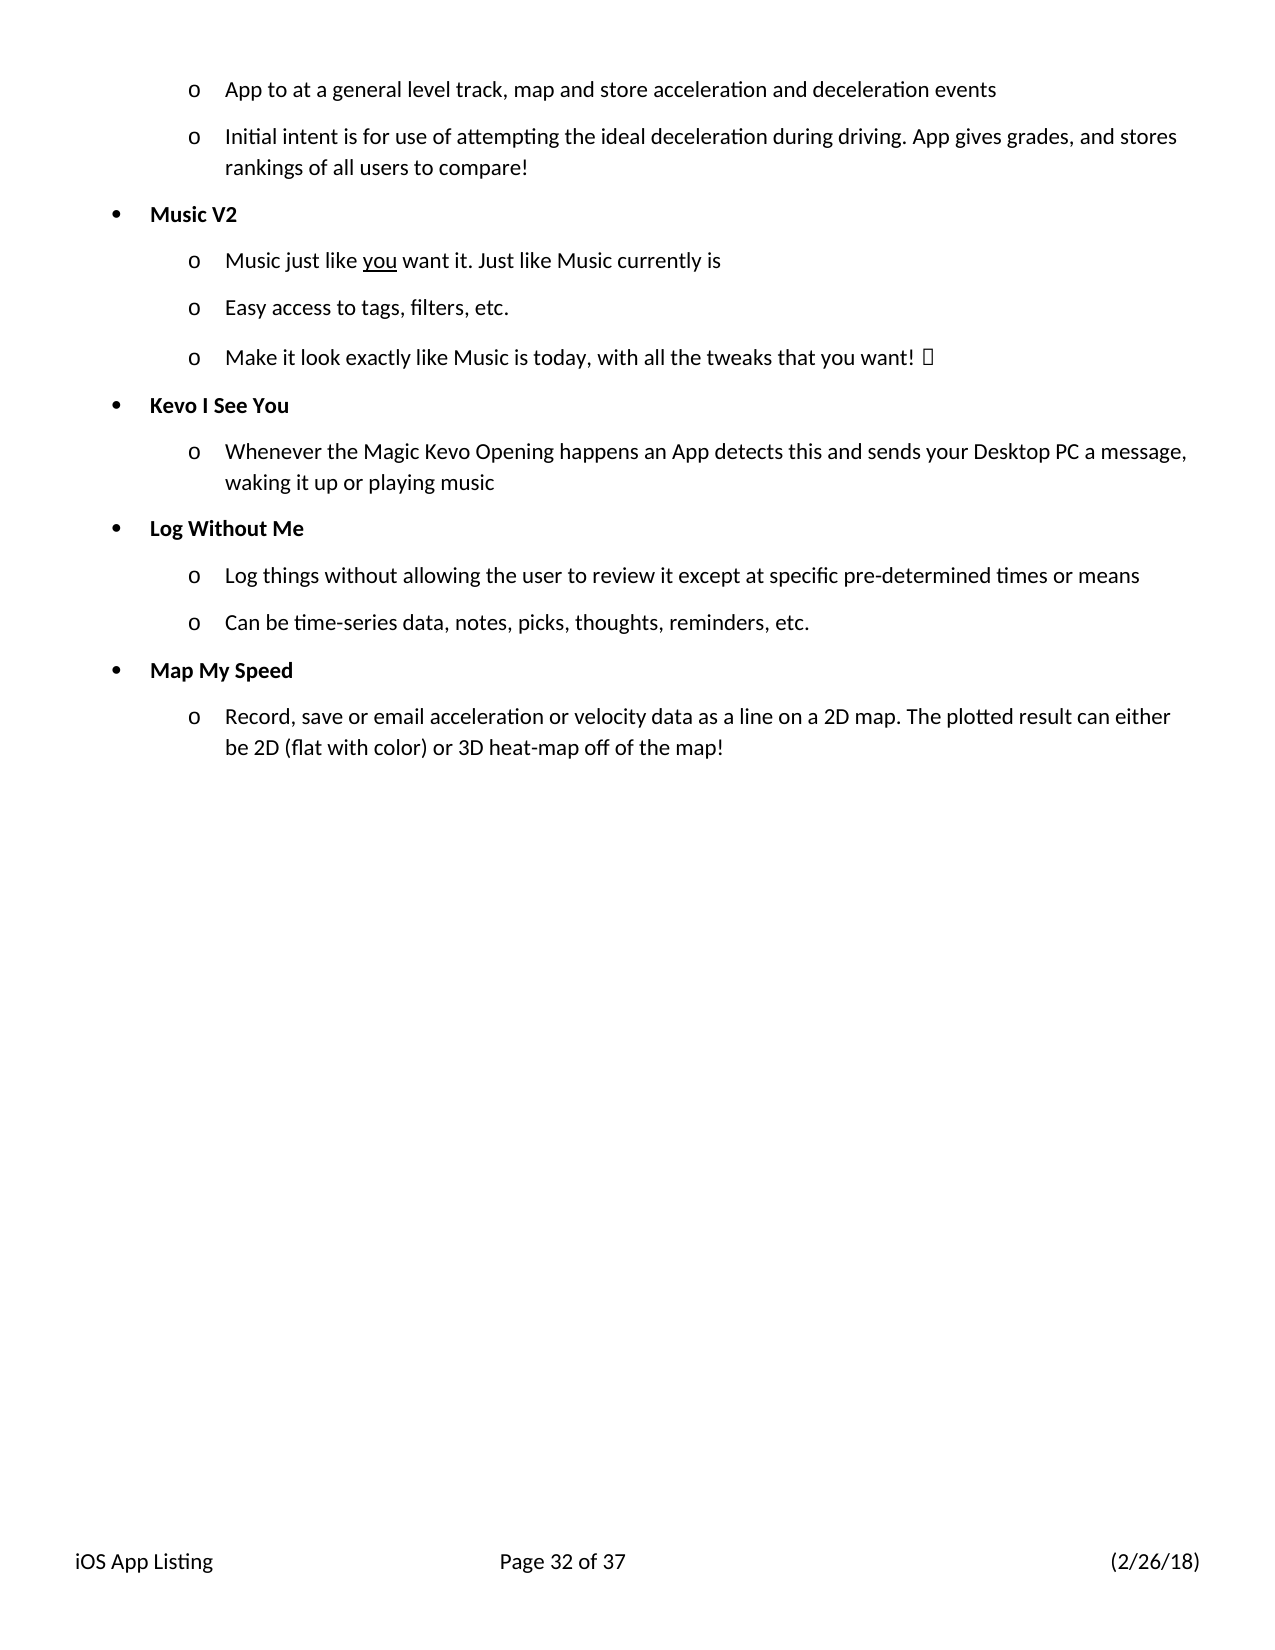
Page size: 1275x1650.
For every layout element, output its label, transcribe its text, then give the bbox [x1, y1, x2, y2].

list Kevo I See You [112, 391, 1200, 419]
list Map My Speed [112, 656, 1200, 684]
list Initial intent is for use of attempting the ideal deceleration during driving. App gives grades, and stores rankings of all users to compare! [187, 122, 1200, 181]
list App to at a general level track, map and store acceleration and deceleration events [187, 75, 1200, 104]
list Make it look exactly like Music is today, with all the tweaks that you want!  [187, 341, 1200, 372]
list Music just like you want it. Just like Music currently is [187, 246, 1200, 275]
list Whenever the Magic Kevo Opening happens an App detects this and sends your Desktop PC a message, waking it up or playing music [187, 437, 1200, 496]
list Music V2 [112, 200, 1200, 228]
list Log things without allowing the user to review it except at specific pre-determined times or means [187, 561, 1200, 590]
list Log Without Me [112, 514, 1200, 542]
list Can be time-series data, notes, picks, thoughts, reminders, etc. [187, 608, 1200, 637]
list Easy access to tags, filters, etc. [187, 293, 1200, 323]
list Record, save or email acceleration or velocity data as a line on a 2D map. The plotted result can either be 2D (flat with color) or 3D heat-map off of the map! [187, 702, 1200, 761]
